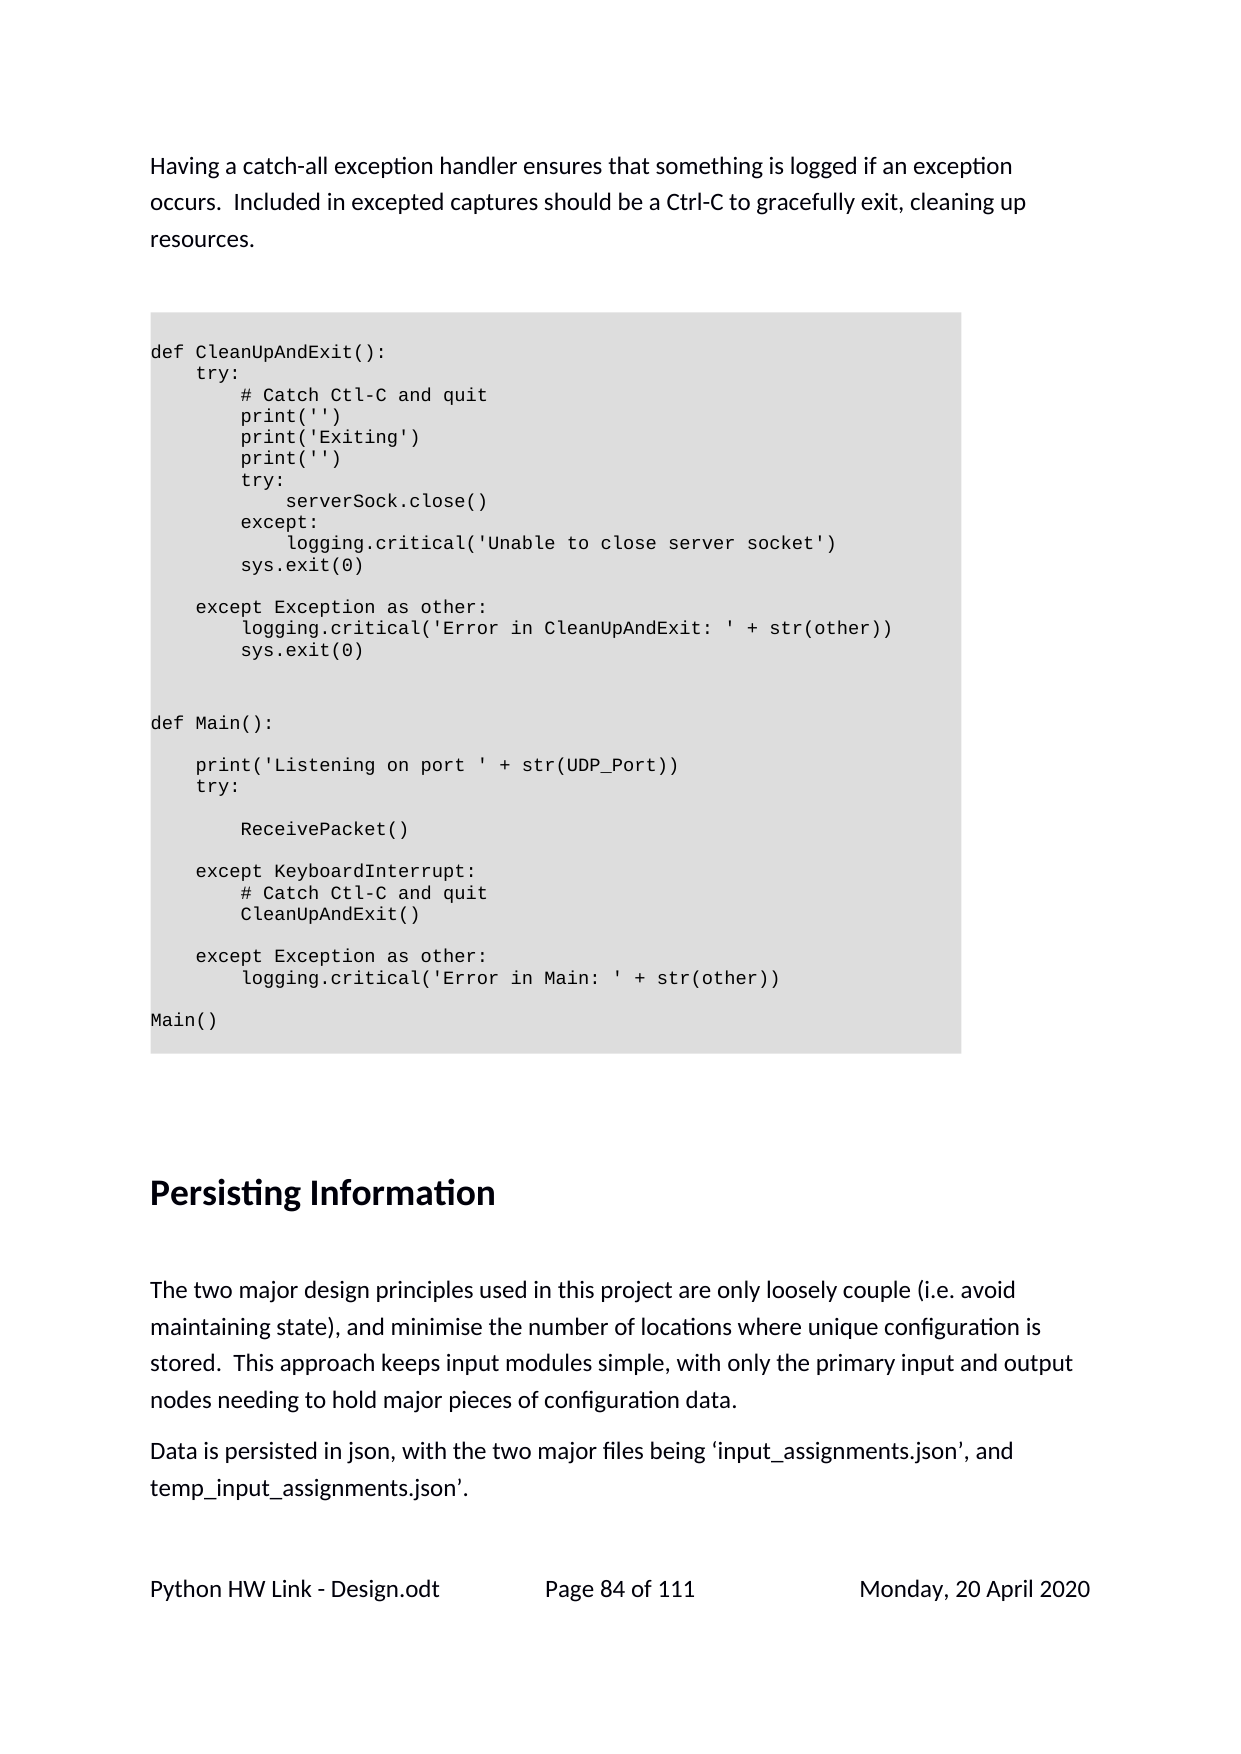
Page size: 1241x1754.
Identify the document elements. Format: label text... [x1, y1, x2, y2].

text Data is persisted in json, with the two major files being ‘input_assignments.json’, and temp_input_assignments.json’. [150, 1435, 1090, 1502]
text The two major design principles used in this project are only loosely couple (i.e. avoid maintaining state), and minimise the number of locations where unique configuration is stored. This approach keeps input modules simple, with only the primary input and output nodes needing to hold major pieces of configuration data. [150, 1274, 1090, 1414]
text Having a catch-all exception handler ensures that something is logged if an exception occurs. Included in excepted captures should be a Ctrl-C to gracefully exit, cleaning up resources. [150, 150, 1090, 254]
subtitle Persisting Information [150, 1169, 1090, 1215]
